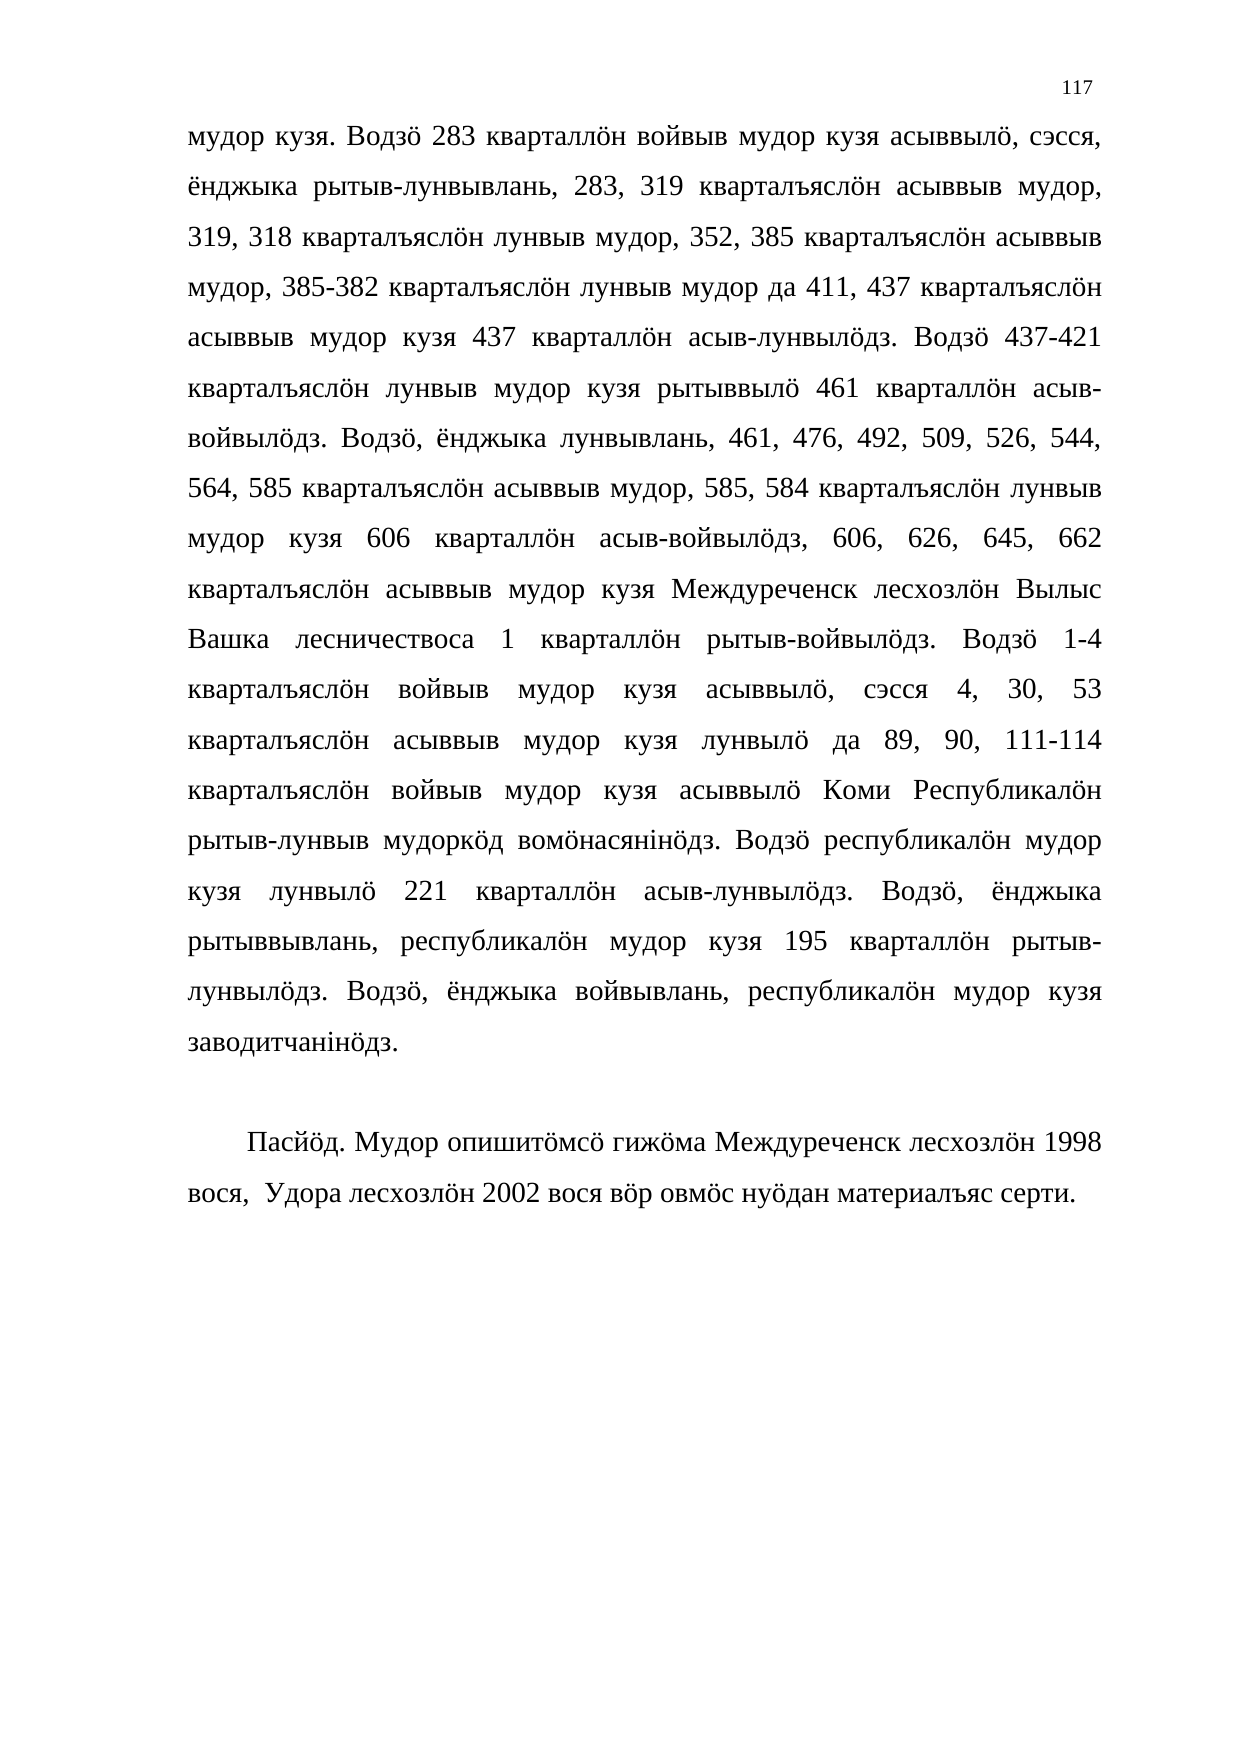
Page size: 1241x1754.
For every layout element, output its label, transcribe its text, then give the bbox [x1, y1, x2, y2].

text мудор кузя. Водзö 283 кварталлöн войвыв мудор кузя асыввылö, сэсся, ёнджыка рытыв-лунвывлань, 283, 319 кварталъяслöн асыввыв мудор, 319, 318 кварталъяслöн лунвыв мудор, 352, 385 кварталъяслöн асыввыв мудор, 385-382 кварталъяслöн лунвыв мудор да 411, 437 кварталъяслöн асыввыв мудор кузя 437 кварталлöн асыв-лунвылöдз. Водзö 437-421 кварталъяслöн лунвыв мудор кузя рытыввылö 461 кварталлöн асыв-войвылöдз. Водзö, ёнджыка лунвывлань, 461, 476, 492, 509, 526, 544, 564, 585 кварталъяслöн асыввыв мудор, 585, 584 кварталъяслöн лунвыв мудор кузя 606 кварталлöн асыв-войвылöдз, 606, 626, 645, 662 кварталъяслöн асыввыв мудор кузя Междуреченск лесхозлöн Вылыс Вашка лесничествоса 1 кварталлöн рытыв-войвылöдз. Водзö 1-4 кварталъяслöн войвыв мудор кузя асыввылö, сэсся 4, 30, 53 кварталъяслöн асыввыв мудор кузя лунвылö да 89, 90, 111-114 кварталъяслöн войвыв мудор кузя асыввылö Коми Республикалöн рытыв-лунвыв мудоркöд вомöнасянiнöдз. Водзö республикалöн мудор кузя лунвылö 221 кварталлöн асыв-лунвылöдз. Водзö, ёнджыка рытыввывлань, республикалöн мудор кузя 195 кварталлöн рытыв-лунвылöдз. Водзö, ёнджыка войвывлань, республикалöн мудор кузя заводитчанiнöдз. [187, 118, 1103, 1057]
text Пасйöд. Мудор опишитöмсö гижöма Междуреченск лесхозлöн 1998 вося, Удора лесхозлöн 2002 вося вöр овмöс нуöдан материалъяс серти. [187, 1124, 1103, 1208]
